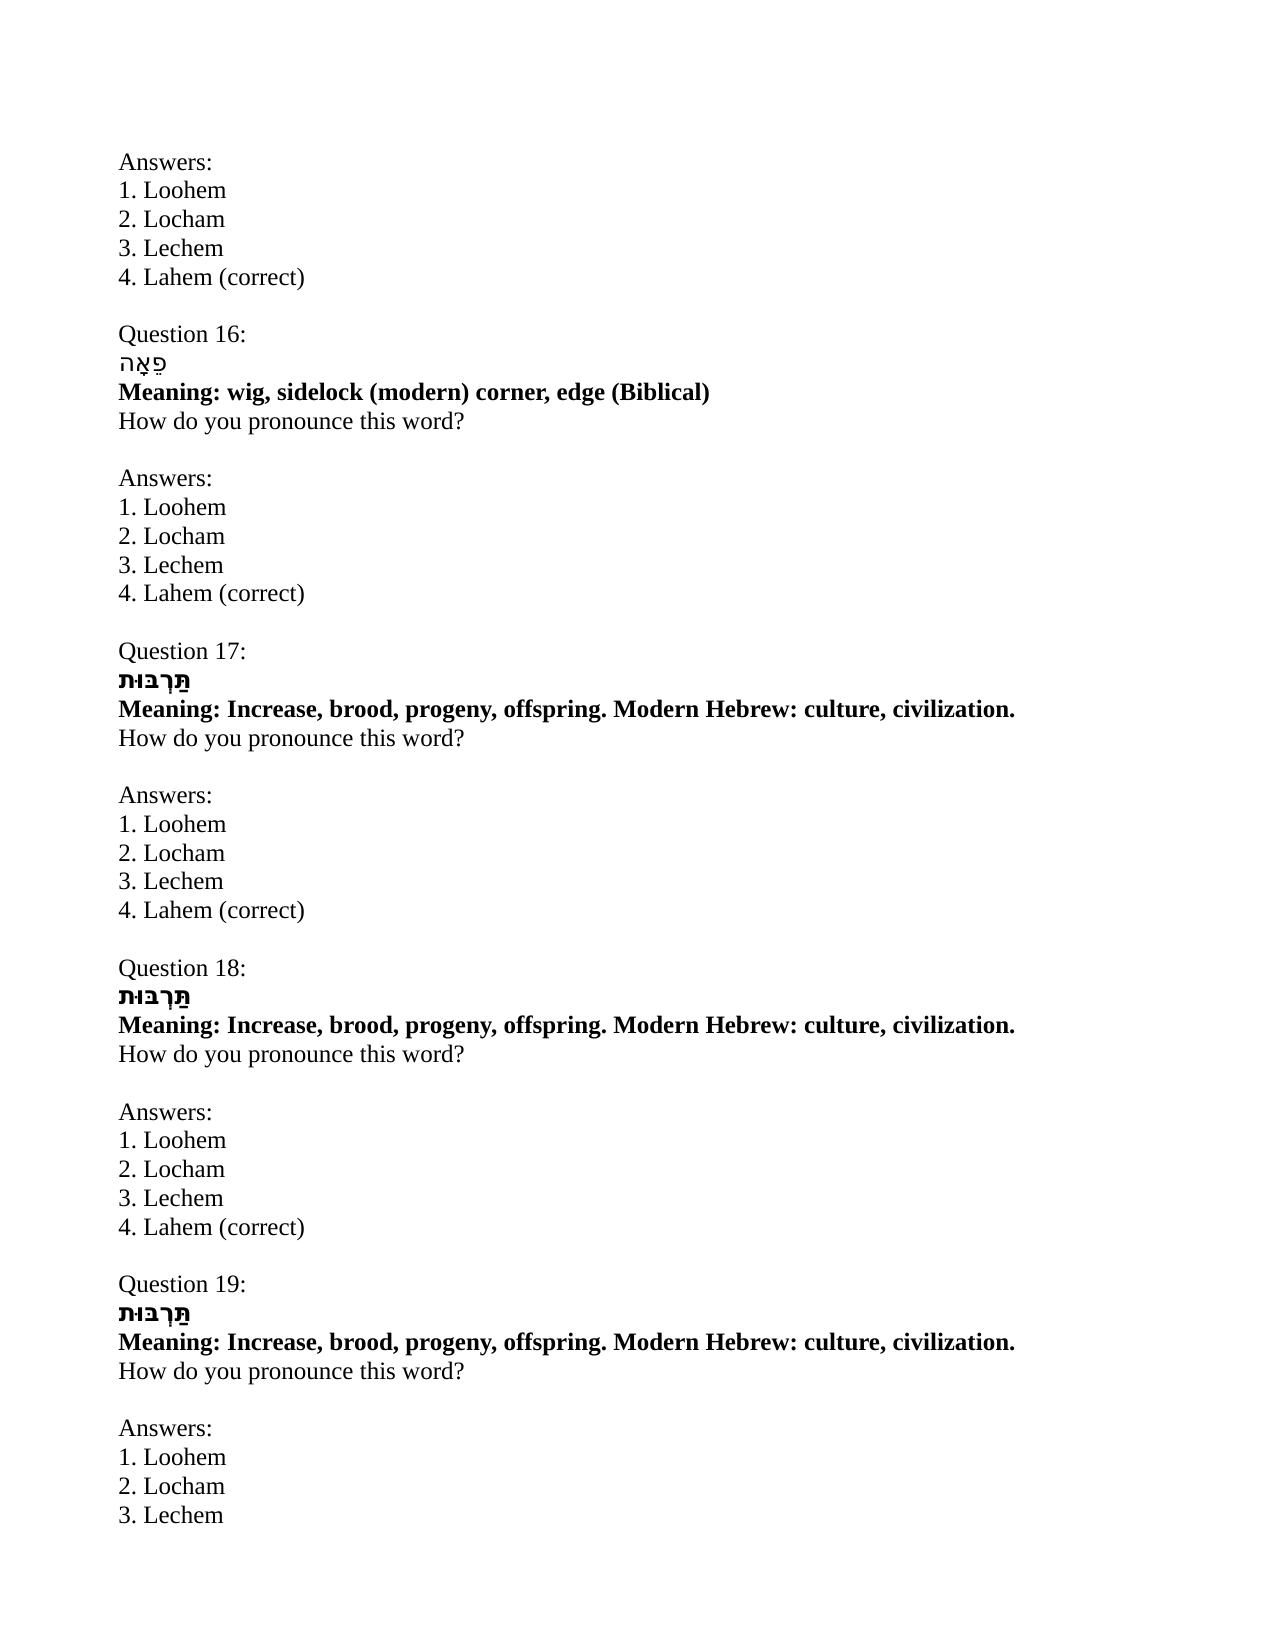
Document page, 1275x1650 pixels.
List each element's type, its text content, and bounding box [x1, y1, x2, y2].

text 3. Lechem [118, 550, 1157, 578]
text 4. Lahem (correct) [118, 1212, 1157, 1241]
text Meaning: Increase, brood, progeny, offspring. Modern Hebrew: culture, civilization. [118, 1011, 1157, 1039]
text 3. Lechem [118, 1183, 1157, 1212]
text Meaning: Increase, brood, progeny, offspring. Modern Hebrew: culture, civilization. [118, 694, 1157, 723]
text Answers: [118, 147, 1157, 176]
text תַּרְבּוּת [118, 665, 1157, 694]
text 1. Loohem [118, 1126, 1157, 1154]
text 2. Locham [118, 204, 1157, 233]
text 1. Loohem [118, 1442, 1157, 1471]
text 1. Loohem [118, 176, 1157, 204]
text 3. Lechem [118, 233, 1157, 262]
text 1. Loohem [118, 492, 1157, 521]
text 4. Lahem (correct) [118, 262, 1157, 291]
text 4. Lahem (correct) [118, 895, 1157, 924]
text Answers: [118, 1097, 1157, 1126]
text 3. Lechem [118, 866, 1157, 895]
text Answers: [118, 463, 1157, 492]
text Answers: [118, 1413, 1157, 1442]
text 1. Loohem [118, 809, 1157, 838]
text How do you pronounce this word? [118, 1356, 1157, 1385]
text Question 16: [118, 319, 1157, 348]
text 2. Locham [118, 838, 1157, 866]
text 2. Locham [118, 521, 1157, 550]
text Question 18: [118, 953, 1157, 981]
text תַּרְבּוּת [118, 1298, 1157, 1327]
text 2. Locham [118, 1471, 1157, 1500]
text פֵאָה [118, 348, 1157, 377]
text How do you pronounce this word? [118, 723, 1157, 751]
text Meaning: Increase, brood, progeny, offspring. Modern Hebrew: culture, civilization. [118, 1327, 1157, 1356]
text Answers: [118, 780, 1157, 809]
text Meaning: wig, sidelock (modern) corner, edge (Biblical) [118, 377, 1157, 406]
text How do you pronounce this word? [118, 406, 1157, 435]
text How do you pronounce this word? [118, 1039, 1157, 1068]
text 4. Lahem (correct) [118, 578, 1157, 607]
text 3. Lechem [118, 1500, 1157, 1528]
text Question 17: [118, 636, 1157, 665]
text 2. Locham [118, 1154, 1157, 1183]
text Question 19: [118, 1269, 1157, 1298]
text תַּרְבּוּת [118, 981, 1157, 1011]
